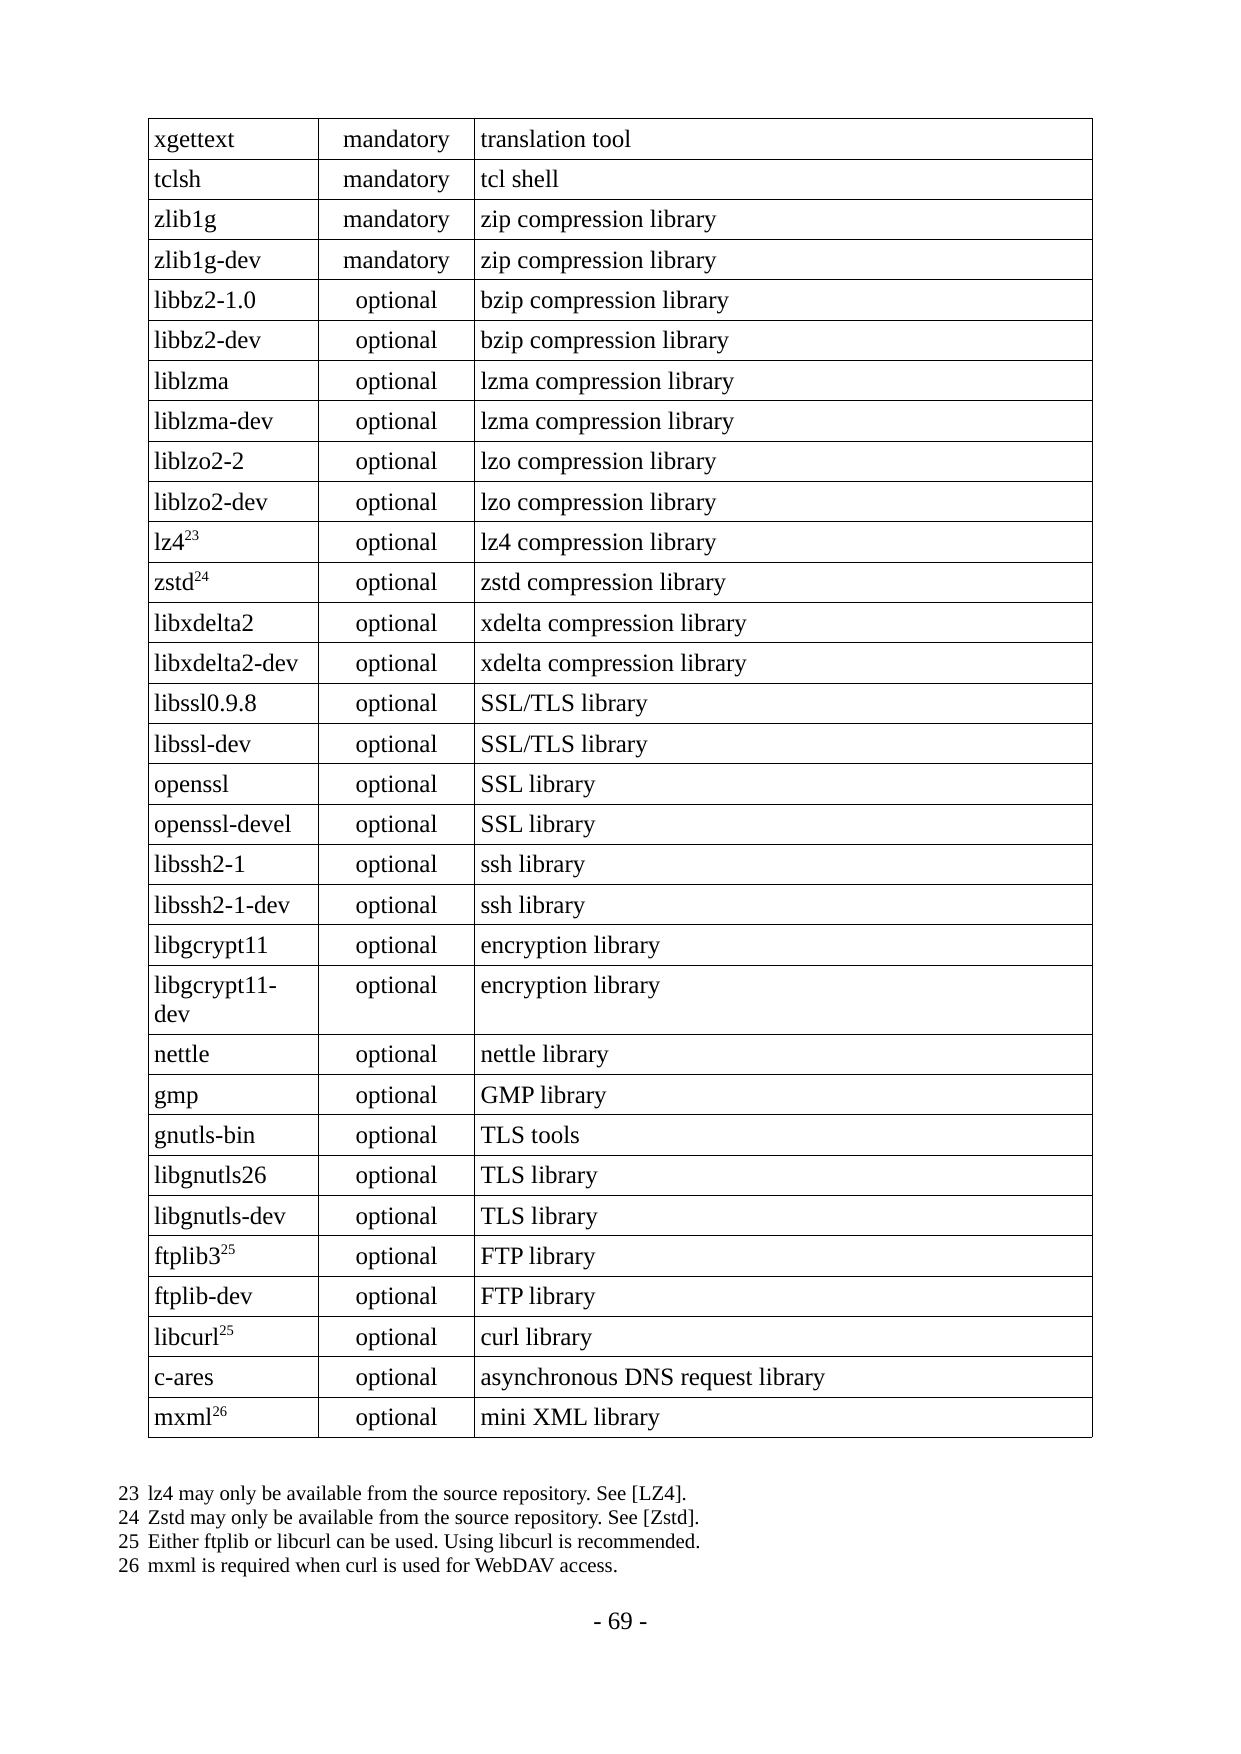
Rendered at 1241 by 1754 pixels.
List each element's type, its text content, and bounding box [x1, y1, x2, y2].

table_cell liblzma-dev [149, 401, 318, 441]
table_cell curl library [475, 1317, 1092, 1356]
table_cell liblzo2-dev [149, 482, 318, 521]
table_cell xdelta compression library [475, 643, 1092, 682]
table_cell SSL/TLS library [475, 684, 1092, 723]
table_cell libcurl25 [149, 1317, 318, 1356]
table_cell libxdelta2 [149, 603, 318, 642]
table_cell libssl0.9.8 [149, 684, 318, 723]
table_cell optional [319, 401, 474, 441]
table_cell optional [319, 966, 474, 1034]
table_cell libgcrypt11 [149, 925, 318, 965]
table_cell gnutls-bin [149, 1115, 318, 1155]
table_cell mandatory [319, 200, 474, 239]
table_cell mandatory [319, 160, 474, 199]
table_cell ssh library [475, 885, 1092, 924]
table_cell zstd compression library [475, 563, 1092, 602]
table_cell mini XML library [475, 1398, 1092, 1437]
table_cell encryption library [475, 925, 1092, 965]
table_cell optional [319, 482, 474, 521]
table_cell FTP library [475, 1236, 1092, 1276]
table_cell optional [319, 522, 474, 562]
table_cell optional [319, 684, 474, 723]
table_cell liblzo2-2 [149, 442, 318, 481]
table_cell liblzma [149, 361, 318, 400]
table_cell lzo compression library [475, 442, 1092, 481]
table_cell libssh2-1-dev [149, 885, 318, 924]
table_cell optional [319, 805, 474, 844]
table_cell optional [319, 1317, 474, 1356]
table_cell libssl-dev [149, 724, 318, 763]
table_cell GMP library [475, 1075, 1092, 1114]
table_cell optional [319, 1035, 474, 1074]
table_cell optional [319, 1156, 474, 1195]
table_cell translation tool [475, 119, 1092, 158]
table_cell TLS library [475, 1196, 1092, 1235]
table_cell libgnutls-dev [149, 1196, 318, 1235]
table_cell mandatory [319, 240, 474, 279]
table_cell lz4 compression library [475, 522, 1092, 562]
table_cell libgnutls26 [149, 1156, 318, 1195]
table_cell optional [319, 885, 474, 924]
table_cell optional [319, 603, 474, 642]
table_cell SSL/TLS library [475, 724, 1092, 763]
table_cell TLS tools [475, 1115, 1092, 1155]
table_cell optional [319, 1115, 474, 1155]
table_cell optional [319, 442, 474, 481]
table_cell optional [319, 1398, 474, 1437]
table_cell SSL library [475, 764, 1092, 803]
table_cell lzma compression library [475, 361, 1092, 400]
table_cell libgcrypt11-dev [149, 966, 318, 1034]
table_cell optional [319, 1236, 474, 1276]
table_cell lz4 [149, 522, 318, 562]
table_cell optional [319, 563, 474, 602]
table_cell optional [319, 764, 474, 803]
table_cell nettle library [475, 1035, 1092, 1074]
table_cell bzip compression library [475, 280, 1092, 320]
table_cell xdelta compression library [475, 603, 1092, 642]
table_cell ftplib3 [149, 1236, 318, 1276]
table_cell optional [319, 361, 474, 400]
table_cell optional [319, 280, 474, 320]
table_cell optional [319, 321, 474, 360]
table_cell zlib1g-dev [149, 240, 318, 279]
table_cell optional [319, 643, 474, 682]
table_cell ftplib-dev [149, 1277, 318, 1316]
table_cell libxdelta2-dev [149, 643, 318, 682]
table_cell zlib1g [149, 200, 318, 239]
table_cell lzo compression library [475, 482, 1092, 521]
table_cell SSL library [475, 805, 1092, 844]
table_cell nettle [149, 1035, 318, 1074]
table_cell tcl shell [475, 160, 1092, 199]
table_cell optional [319, 925, 474, 965]
table_cell optional [319, 1357, 474, 1397]
table_cell TLS library [475, 1156, 1092, 1195]
table_cell gmp [149, 1075, 318, 1114]
table_cell optional [319, 1196, 474, 1235]
table_cell mxml [149, 1398, 318, 1437]
table_cell optional [319, 1277, 474, 1316]
table_cell libssh2-1 [149, 845, 318, 884]
table_cell ssh library [475, 845, 1092, 884]
table_cell c-ares [149, 1357, 318, 1397]
table_cell xgettext [149, 119, 318, 158]
table_cell bzip compression library [475, 321, 1092, 360]
table_cell optional [319, 1075, 474, 1114]
table_cell openssl-devel [149, 805, 318, 844]
table_cell libbz2-dev [149, 321, 318, 360]
table_cell openssl [149, 764, 318, 803]
table_cell FTP library [475, 1277, 1092, 1316]
table_cell tclsh [149, 160, 318, 199]
table_cell optional [319, 845, 474, 884]
table_cell zstd [149, 563, 318, 602]
table_cell zip compression library [475, 240, 1092, 279]
table_cell asynchronous DNS request library [475, 1357, 1092, 1397]
table_cell mandatory [319, 119, 474, 158]
table_cell encryption library [475, 966, 1092, 1034]
table_cell libbz2-1.0 [149, 280, 318, 320]
table_cell zip compression library [475, 200, 1092, 239]
table_cell lzma compression library [475, 401, 1092, 441]
table_cell optional [319, 724, 474, 763]
